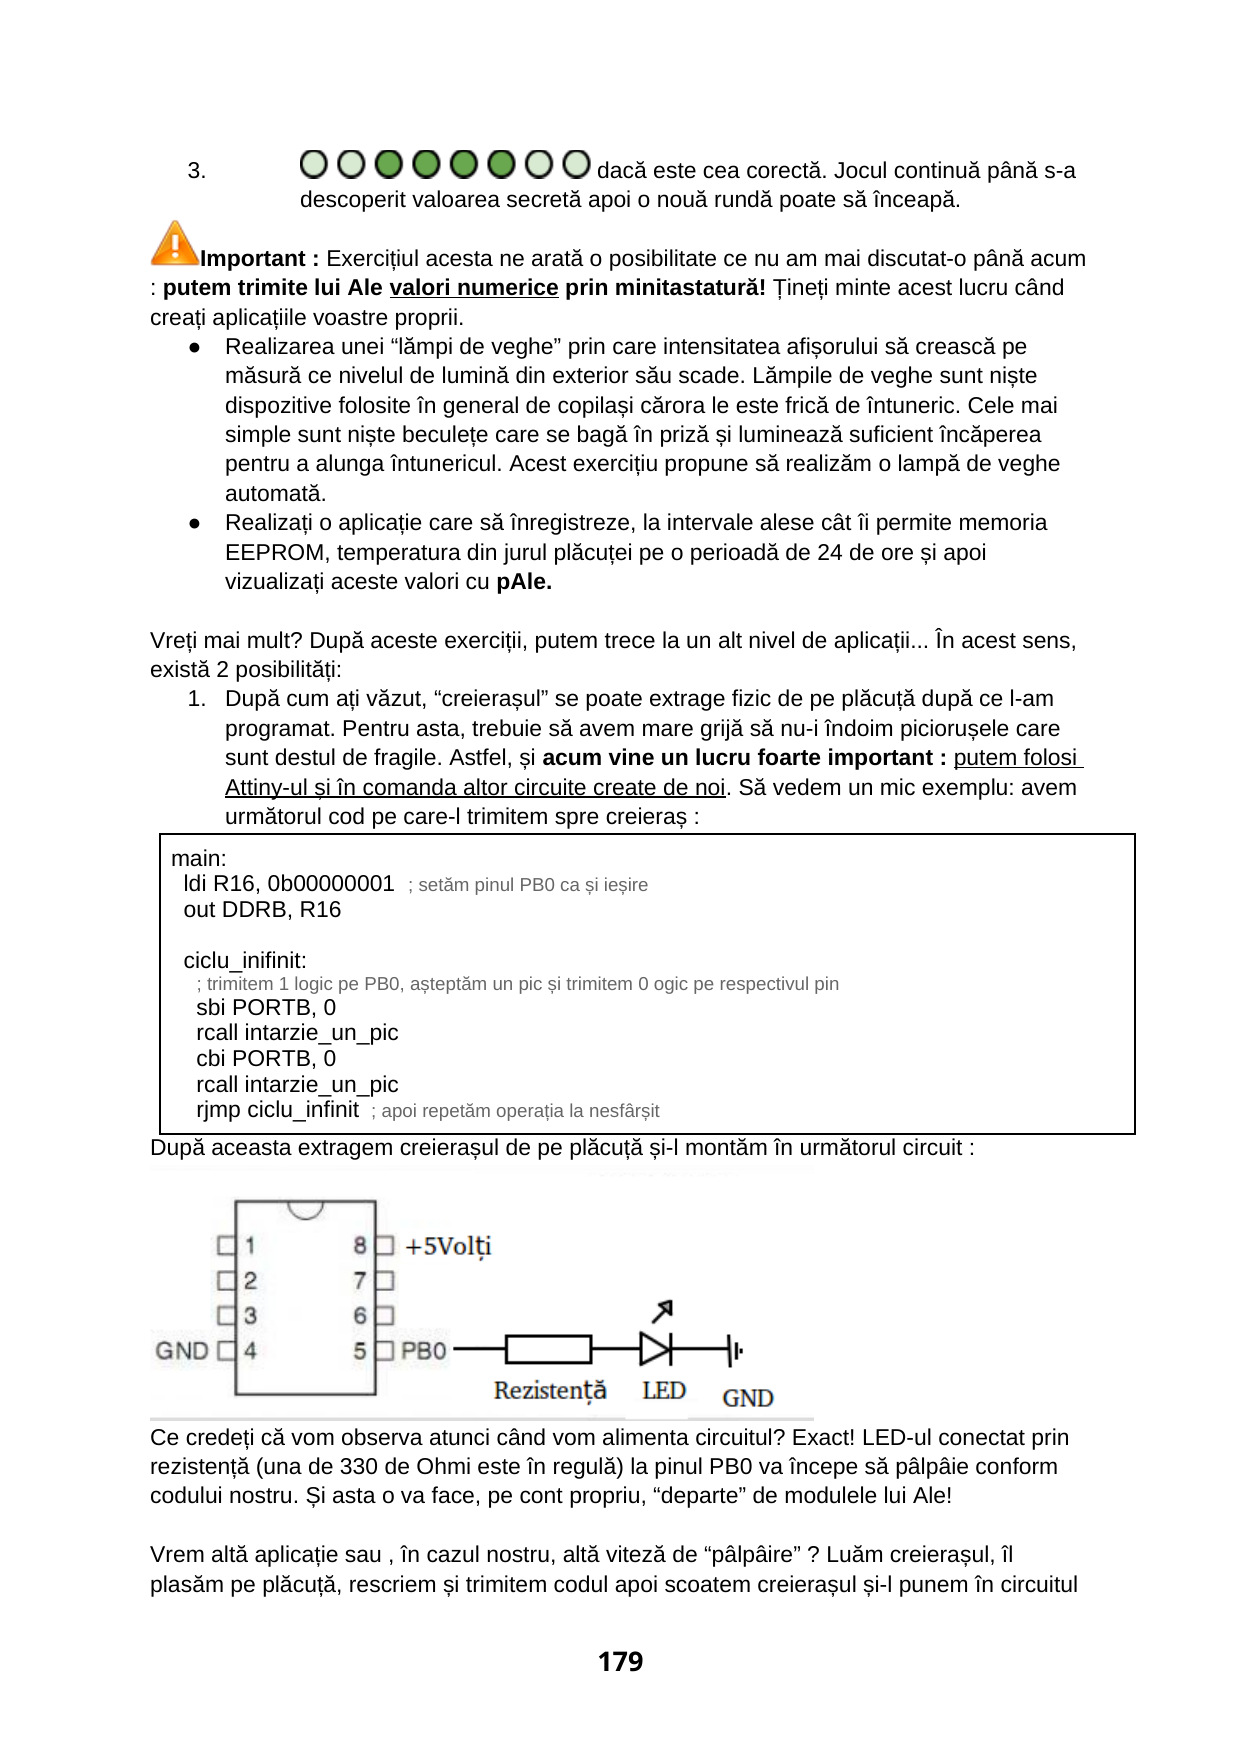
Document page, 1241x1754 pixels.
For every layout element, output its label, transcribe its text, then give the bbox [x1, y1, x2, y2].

list După cum ați văzut, “creierașul” se poate extrage fizic de pe plăcuță după ce l-am programat. Pentru asta, trebuie să avem mare grijă să nu-i îndoim piciorușele care sunt destul de fragile. Astfel, și acum vine un lucru foarte important : putem folosi Attiny-ul și în comanda altor circuite create de noi. Să vedem un mic exemplu: avem următorul cod pe care-l trimitem spre creieraș : [187, 686, 1091, 829]
table_header main: ldi R16, 0b00000001 ; setăm pinul PB0 ca și ieșire out DDRB, R16 ciclu_inifinit: ; trimitem 1 logic pe PB0, așteptăm un pic și trimitem 0 ogic pe respectivul pin sbi PORTB, 0 rcall intarzie_un_pic cbi PORTB, 0 rcall intarzie_un_pic rjmp ciclu_infinit ; apoi repetăm operația la nesfârșit [161, 835, 1134, 1133]
text Vrem altă aplicație sau , în cazul nostru, altă viteză de “pâlpâire” ? Luăm creierașul, îl plasăm pe plăcuță, rescriem și trimitem codul apoi scoatem creierașul și-l punem în circuitul [150, 1542, 1091, 1597]
picture [150, 216, 200, 267]
picture [150, 1164, 814, 1421]
list Realizați o aplicație care să înregistreze, la intervale alese cât îi permite memoria EEPROM, temperatura din jurul plăcuței pe o perioadă de 24 de ore și apoi vizualizați aceste valori cu pAle. [187, 510, 1091, 594]
text Ce credeți că vom observa atunci când vom alimenta circuitul? Exact! LED-ul conectat prin rezistență (una de 330 de Ohmi este în regulă) la pinul PB0 va începe să pâlpâie conform codului nostru. Și asta o va face, pe cont propriu, “departe” de modulele lui Ale! [150, 1424, 1091, 1509]
list Realizarea unei “lămpi de veghe” prin care intensitatea afișorului să crească pe măsură ce nivelul de lumină din exterior său scade. Lămpile de veghe sunt niște dispozitive folosite în general de copilași cărora le este frică de întuneric. Cele mai simple sunt niște beculețe care se bagă în priză și luminează suficient încăperea pentru a alunga întunericul. Acest exercițiu propune să realizăm o lampă de veghe automată. [187, 333, 1091, 506]
text Vreți mai mult? După aceste exerciții, putem trece la un alt nivel de aplicații... În acest sens, există 2 posibilități: [150, 627, 1091, 682]
picture [300, 150, 591, 179]
list dacă este cea corectă. Jocul continuă până s-a descoperit valoarea secretă apoi o nouă rundă poate să înceapă. [187, 150, 1091, 212]
text După aceasta extragem creierașul de pe plăcuță și-l montăm în următorul circuit : [150, 1135, 1091, 1161]
text Important : Exercițiul acesta ne arată o posibilitate ce nu am mai discutat-o până acum : putem trimite lui Ale valori numerice prin minitastatură! Țineți minte acest lucru când creați aplicațiile voastre proprii. [150, 242, 1091, 330]
